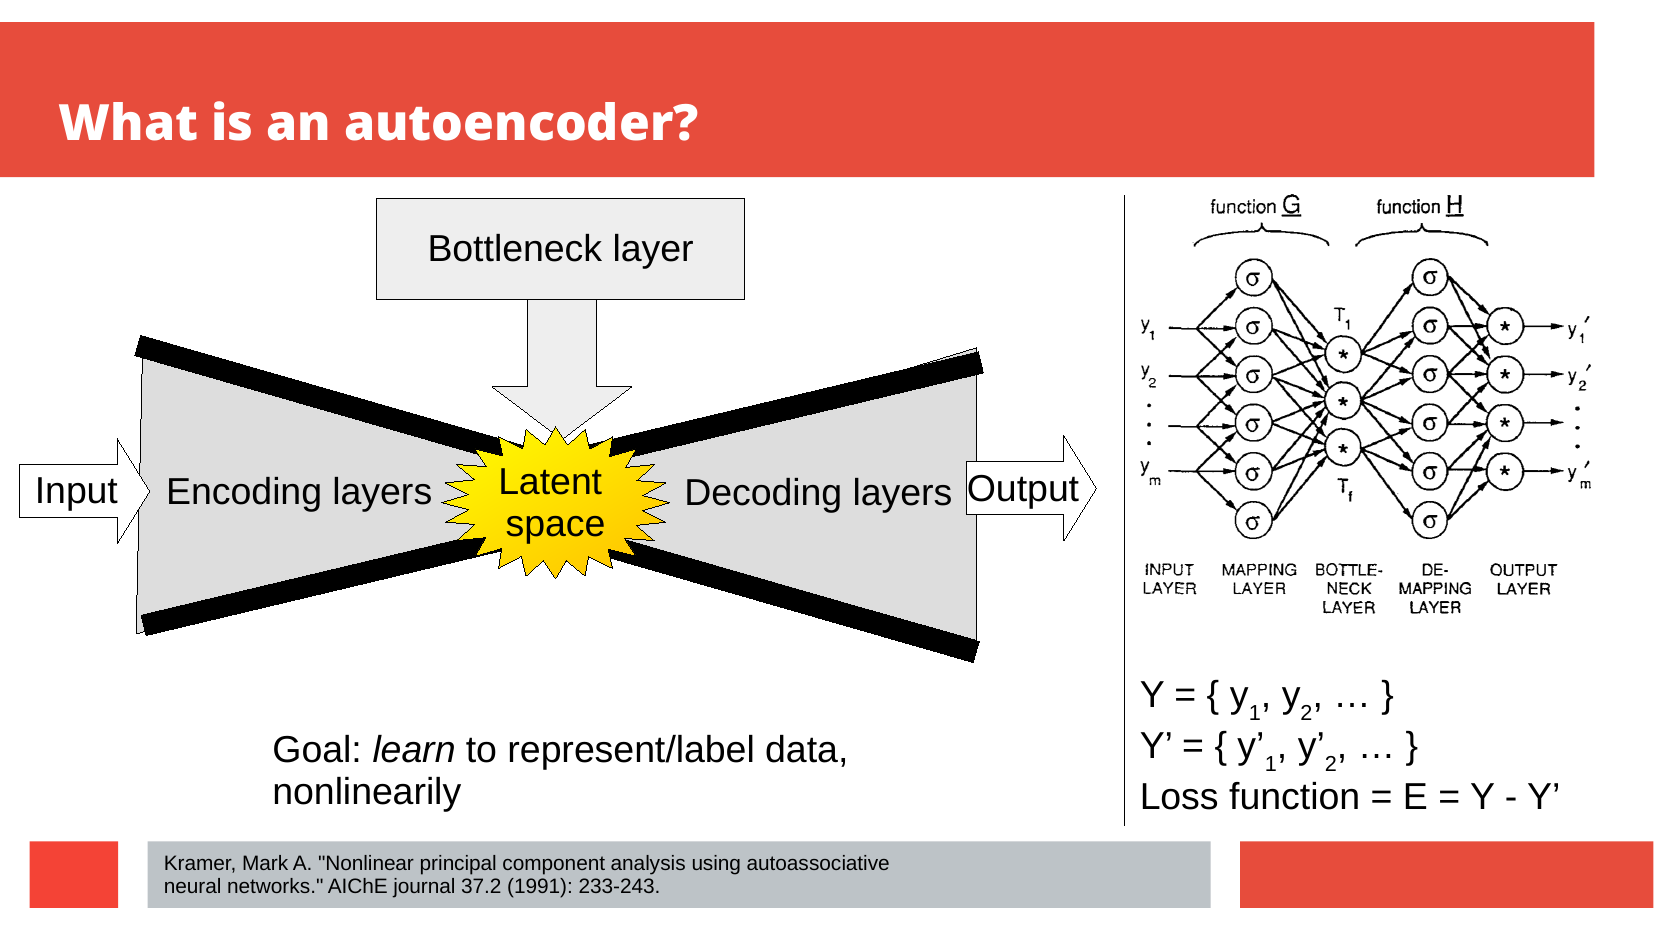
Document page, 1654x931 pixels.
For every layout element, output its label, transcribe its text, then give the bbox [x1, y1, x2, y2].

text_box Latent space [445, 426, 669, 579]
text_box [610, 347, 984, 502]
text_box Input [19, 438, 150, 544]
text_box Kramer, Mark A. "Nonlinear principal component analysis using autoassociative neural networks." AIChE journal 37.2 (1991): 233-243. [149, 844, 908, 906]
text_box Y = { y1, y2, … } Y’ = { y’1, y’2, … } Loss function = E = Y - Y’ [1125, 666, 1636, 826]
text_box [510, 441, 523, 447]
text_box Output [966, 435, 1097, 541]
text_box [589, 441, 602, 448]
text_box [448, 505, 466, 520]
text_box Bottleneck layer [376, 198, 745, 300]
text_box [609, 504, 980, 663]
text_box [448, 485, 466, 500]
title What is an autoencoder? [59, 44, 1595, 156]
text_box [492, 300, 632, 438]
text_box Goal: learn to represent/label data, nonlinearily [257, 720, 980, 820]
text_box Decoding layers [669, 464, 968, 522]
picture [1140, 194, 1591, 614]
text_box [134, 335, 502, 636]
text_box Encoding layers [151, 463, 448, 521]
